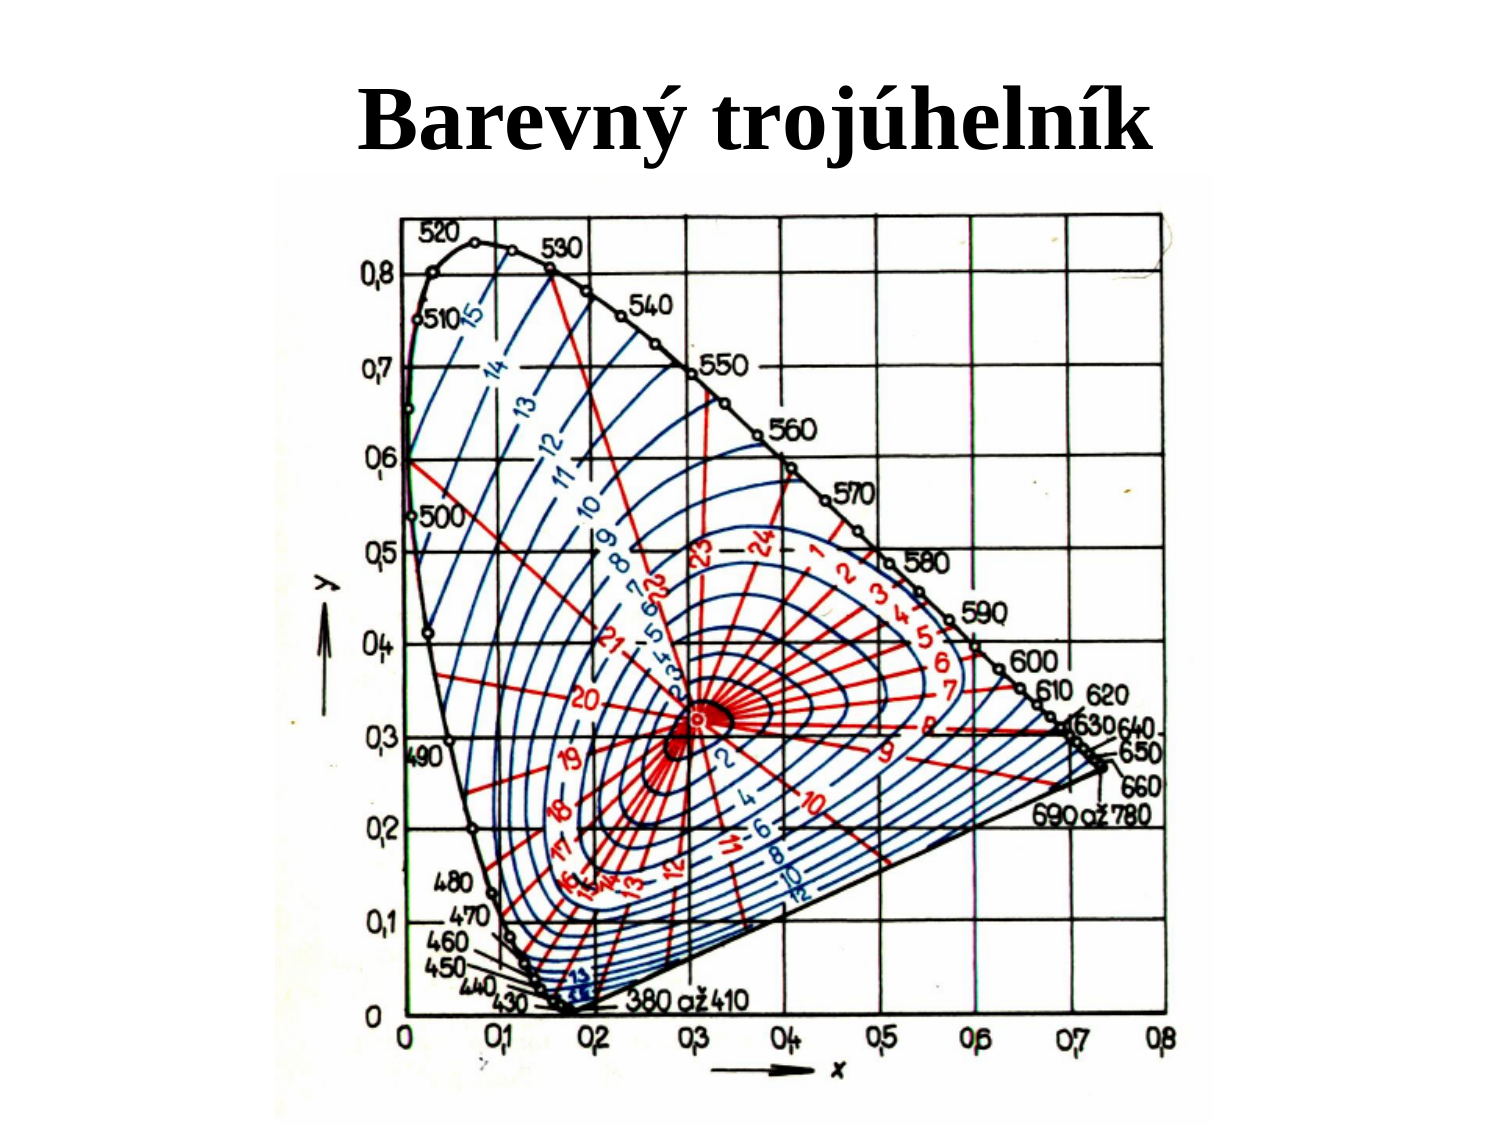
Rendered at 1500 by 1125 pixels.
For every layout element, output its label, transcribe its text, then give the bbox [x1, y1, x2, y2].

picture [275, 176, 1213, 1125]
text_box Barevný trojúhelník [150, 49, 1363, 176]
